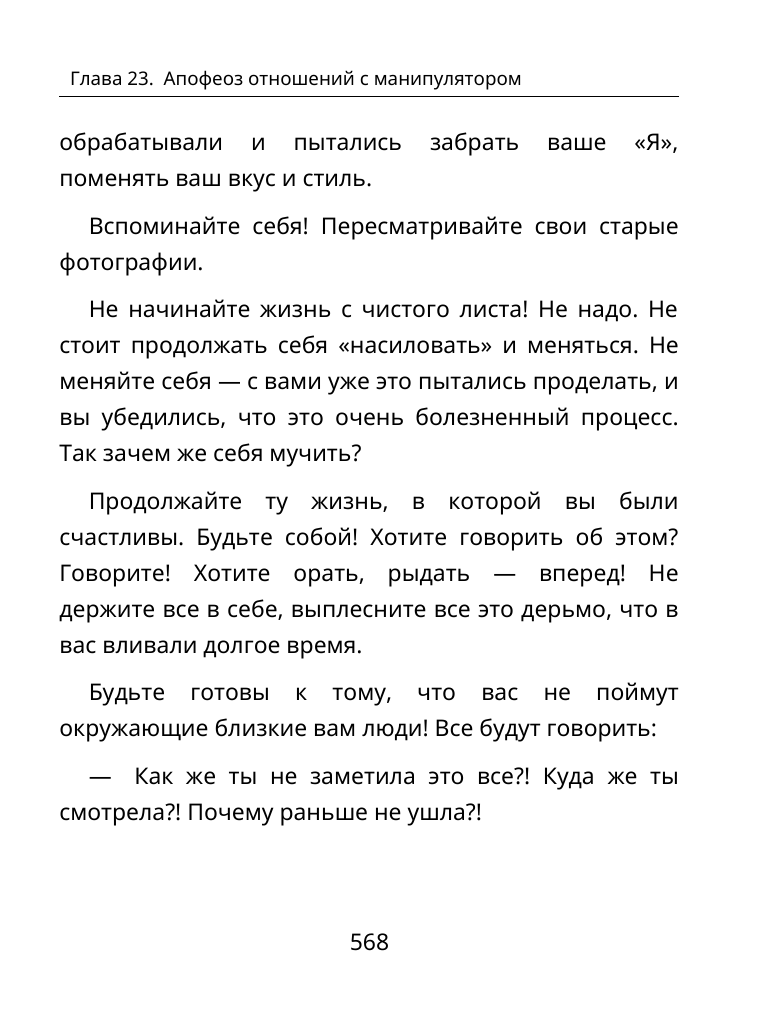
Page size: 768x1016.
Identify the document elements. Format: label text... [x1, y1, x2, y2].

text Продолжайте ту жизнь, в которой вы были счастливы. Будьте собой! Хотите говорить об этом? Говорите! Хотите орать, рыдать — вперед! Не держите все в себе, выплесните все это дерьмо, что в вас вливали долгое время. [59, 485, 679, 660]
text Вспоминайте себя! Пересматривайте свои старые фотографии. [59, 210, 679, 277]
text обрабатывали и пытались забрать ваше «Я», поменять ваш вкус и стиль. [59, 126, 679, 193]
list Как же ты не заметила это все?! Куда же ты смотрела?! Почему раньше не ушла?! [59, 760, 679, 827]
text Будьте готовы к тому, что вас не поймут окружающие близкие вам люди! Все будут говорить: [59, 676, 679, 743]
text Не начинайте жизнь с чистого листа! Не надо. Не стоит продолжать себя «насиловать» и меняться. Не меняйте себя — с вами уже это пытались проделать, и вы убедились, что это очень болезненный процесс. Так зачем же себя мучить? [59, 293, 679, 468]
